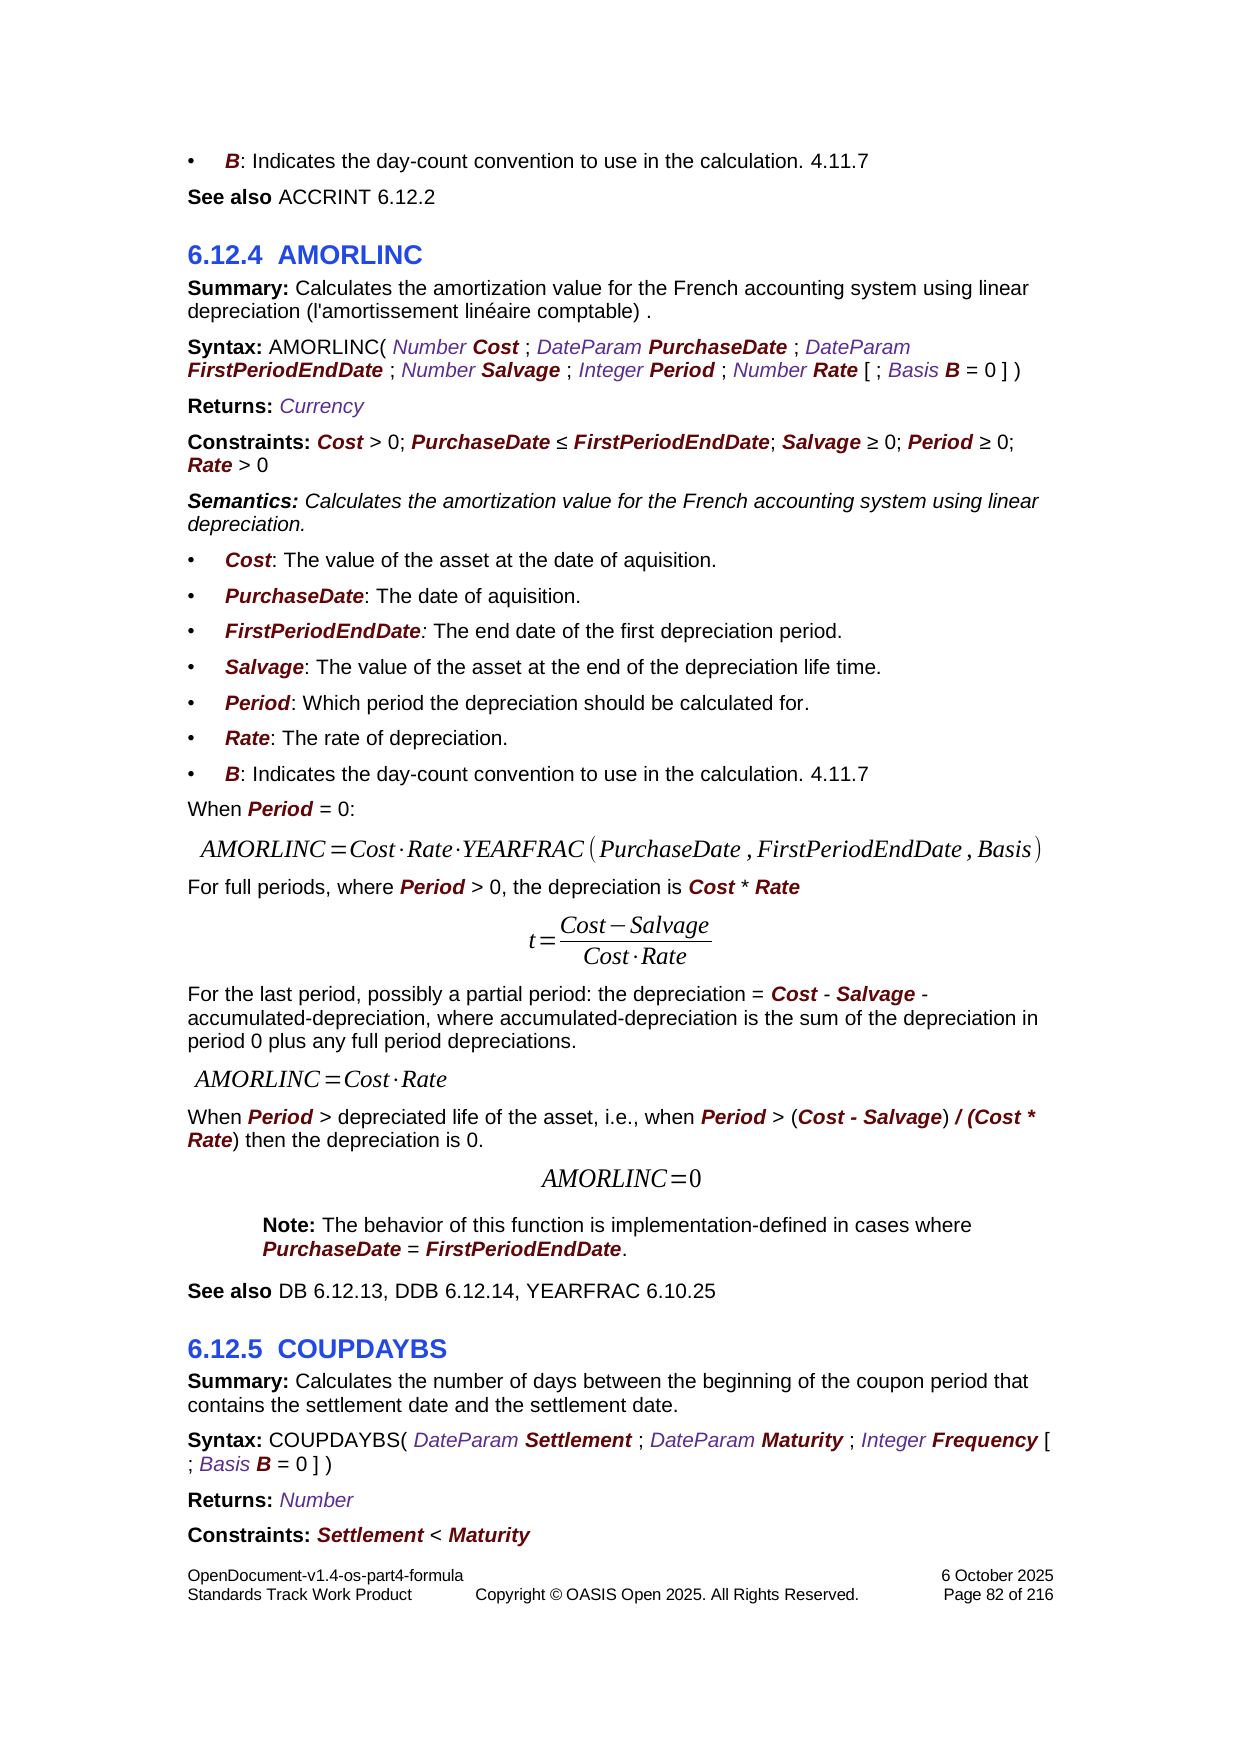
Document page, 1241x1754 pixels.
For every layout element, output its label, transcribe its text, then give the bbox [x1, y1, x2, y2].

text See also ACCRINT 6.12.2 [187, 186, 1053, 209]
text For the last period, possibly a partial period: the depreciation = Cost - Salvage - accumulated-depreciation, where accumulated-depreciation is the sum of the depreciation in period 0 plus any full period depreciations. [187, 983, 1053, 1053]
text See also DB 6.12.13, DDB 6.12.14, YEARFRAC 6.10.25 [187, 1279, 1053, 1303]
list Period: Which period the depreciation should be calculated for. [187, 691, 1053, 714]
text Semantics: Calculates the amortization value for the French accounting system using linear depreciation. [187, 489, 1053, 536]
text When Period > depreciated life of the asset, i.e., when Period > (Cost - Salvage) / (Cost * Rate) then the depreciation is 0. [187, 1105, 1053, 1152]
list PurchaseDate: The date of aquisition. [187, 584, 1053, 608]
text Constraints: Settlement < Maturity [187, 1524, 1053, 1547]
subtitle COUPDAYBS [187, 1334, 1053, 1364]
text Summary: Calculates the amortization value for the French accounting system using linear depreciation (l'amortissement linéaire comptable) . [187, 276, 1053, 323]
list FirstPeriodEndDate: The end date of the first depreciation period. [187, 620, 1053, 643]
list Rate: The rate of depreciation. [187, 727, 1053, 750]
text Note: The behavior of this function is implementation-defined in cases where PurchaseDate = FirstPeriodEndDate. [262, 1213, 978, 1261]
text For full periods, where Period > 0, the depreciation is Cost * Rate [187, 876, 1053, 899]
list B: Indicates the day-count convention to use in the calculation. 4.11.7 [187, 150, 1053, 173]
text Constraints: Cost > 0; PurchaseDate ≤ FirstPeriodEndDate; Salvage ≥ 0; Period ≥ 0; Rate > 0 [187, 430, 1053, 477]
text Returns: Number [187, 1488, 1053, 1512]
list B: Indicates the day-count convention to use in the calculation. 4.11.7 [187, 762, 1053, 786]
text When Period = 0: [187, 798, 1053, 821]
text Summary: Calculates the number of days between the beginning of the coupon period that contains the settlement date and the settlement date. [187, 1370, 1053, 1417]
text Syntax: AMORLINC( Number Cost ; DateParam PurchaseDate ; DateParam FirstPeriodEndDate ; Number Salvage ; Integer Period ; Number Rate [ ; Basis B = 0 ] ) [187, 335, 1053, 382]
text Syntax: COUPDAYBS( DateParam Settlement ; DateParam Maturity ; Integer Frequency [ ; Basis B = 0 ] ) [187, 1429, 1053, 1476]
list Salvage: The value of the asset at the end of the depreciation life time. [187, 655, 1053, 679]
subtitle AMORLINC [187, 240, 1053, 270]
list Cost: The value of the asset at the date of aquisition. [187, 548, 1053, 572]
text Returns: Currency [187, 394, 1053, 418]
